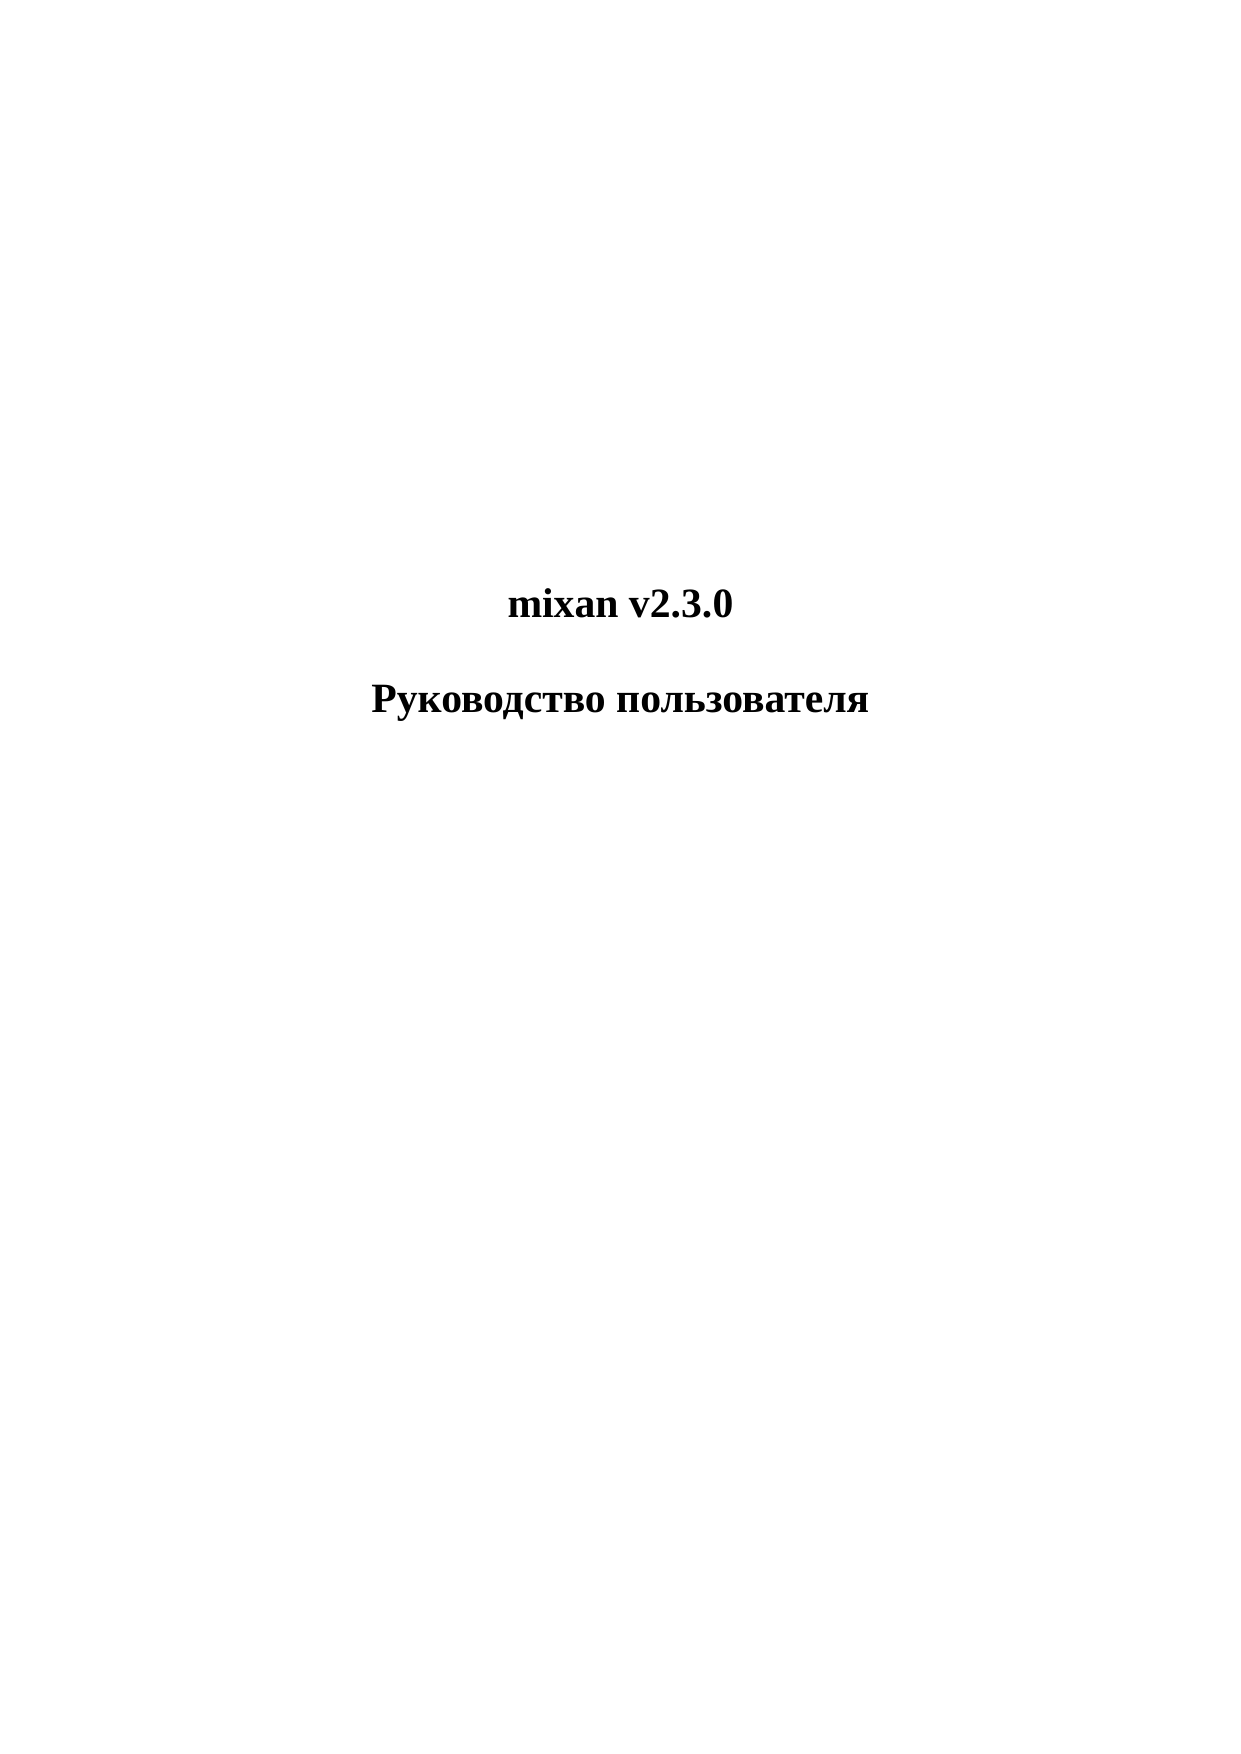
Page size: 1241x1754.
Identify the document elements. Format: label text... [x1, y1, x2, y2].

text mixan v2.3.0 [118, 578, 1122, 626]
text Руководство пользователя [118, 674, 1122, 722]
